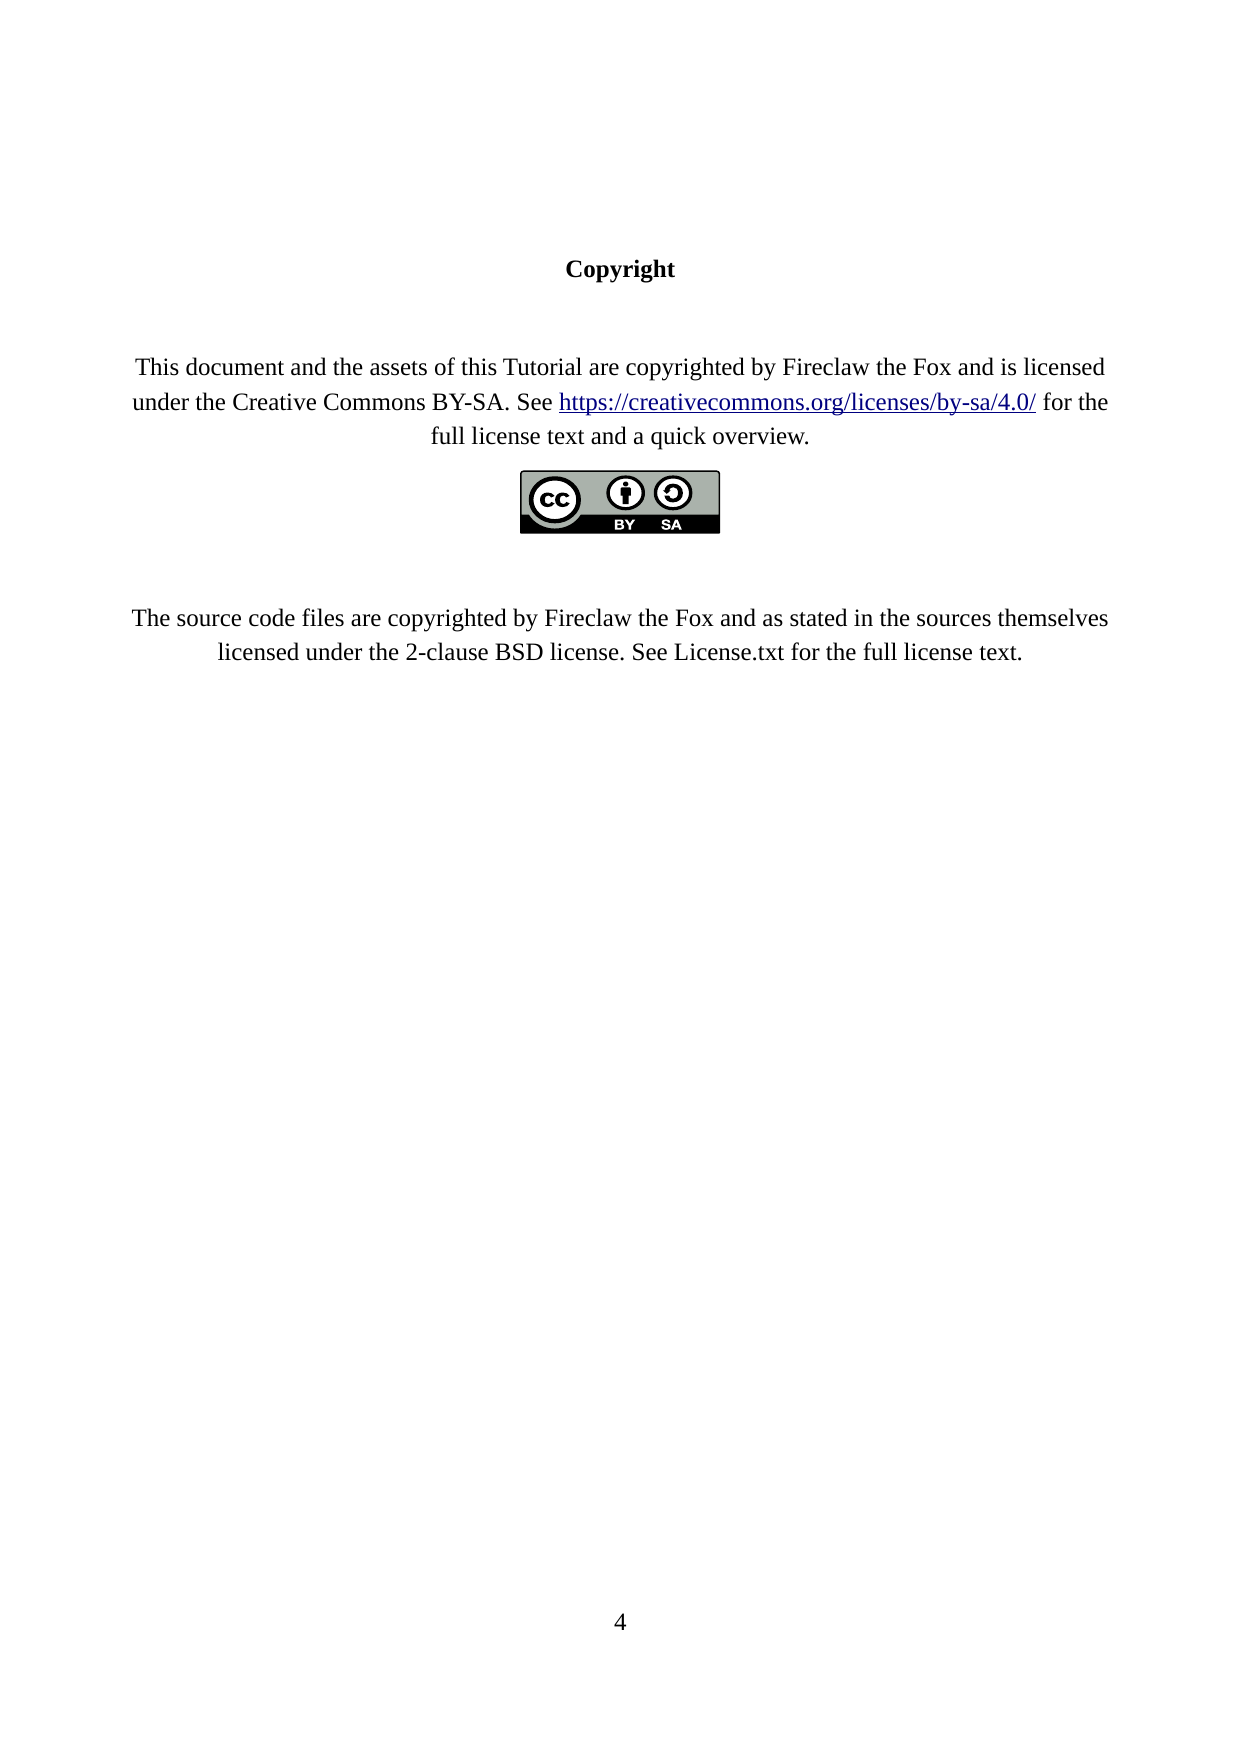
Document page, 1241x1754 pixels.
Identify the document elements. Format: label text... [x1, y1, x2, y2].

text The source code files are copyrighted by Fireclaw the Fox and as stated in the sources themselves licensed under the 2-clause BSD license. See License.txt for the full license text. [118, 603, 1122, 666]
text Copyright [118, 254, 1122, 283]
text This document and the assets of this Tutorial are copyrighted by Fireclaw the Fox and is licensed under the Creative Commons BY-SA. See https://creativecommons.org/licenses/by-sa/4.0/ for the full license text and a quick overview. [118, 352, 1122, 450]
